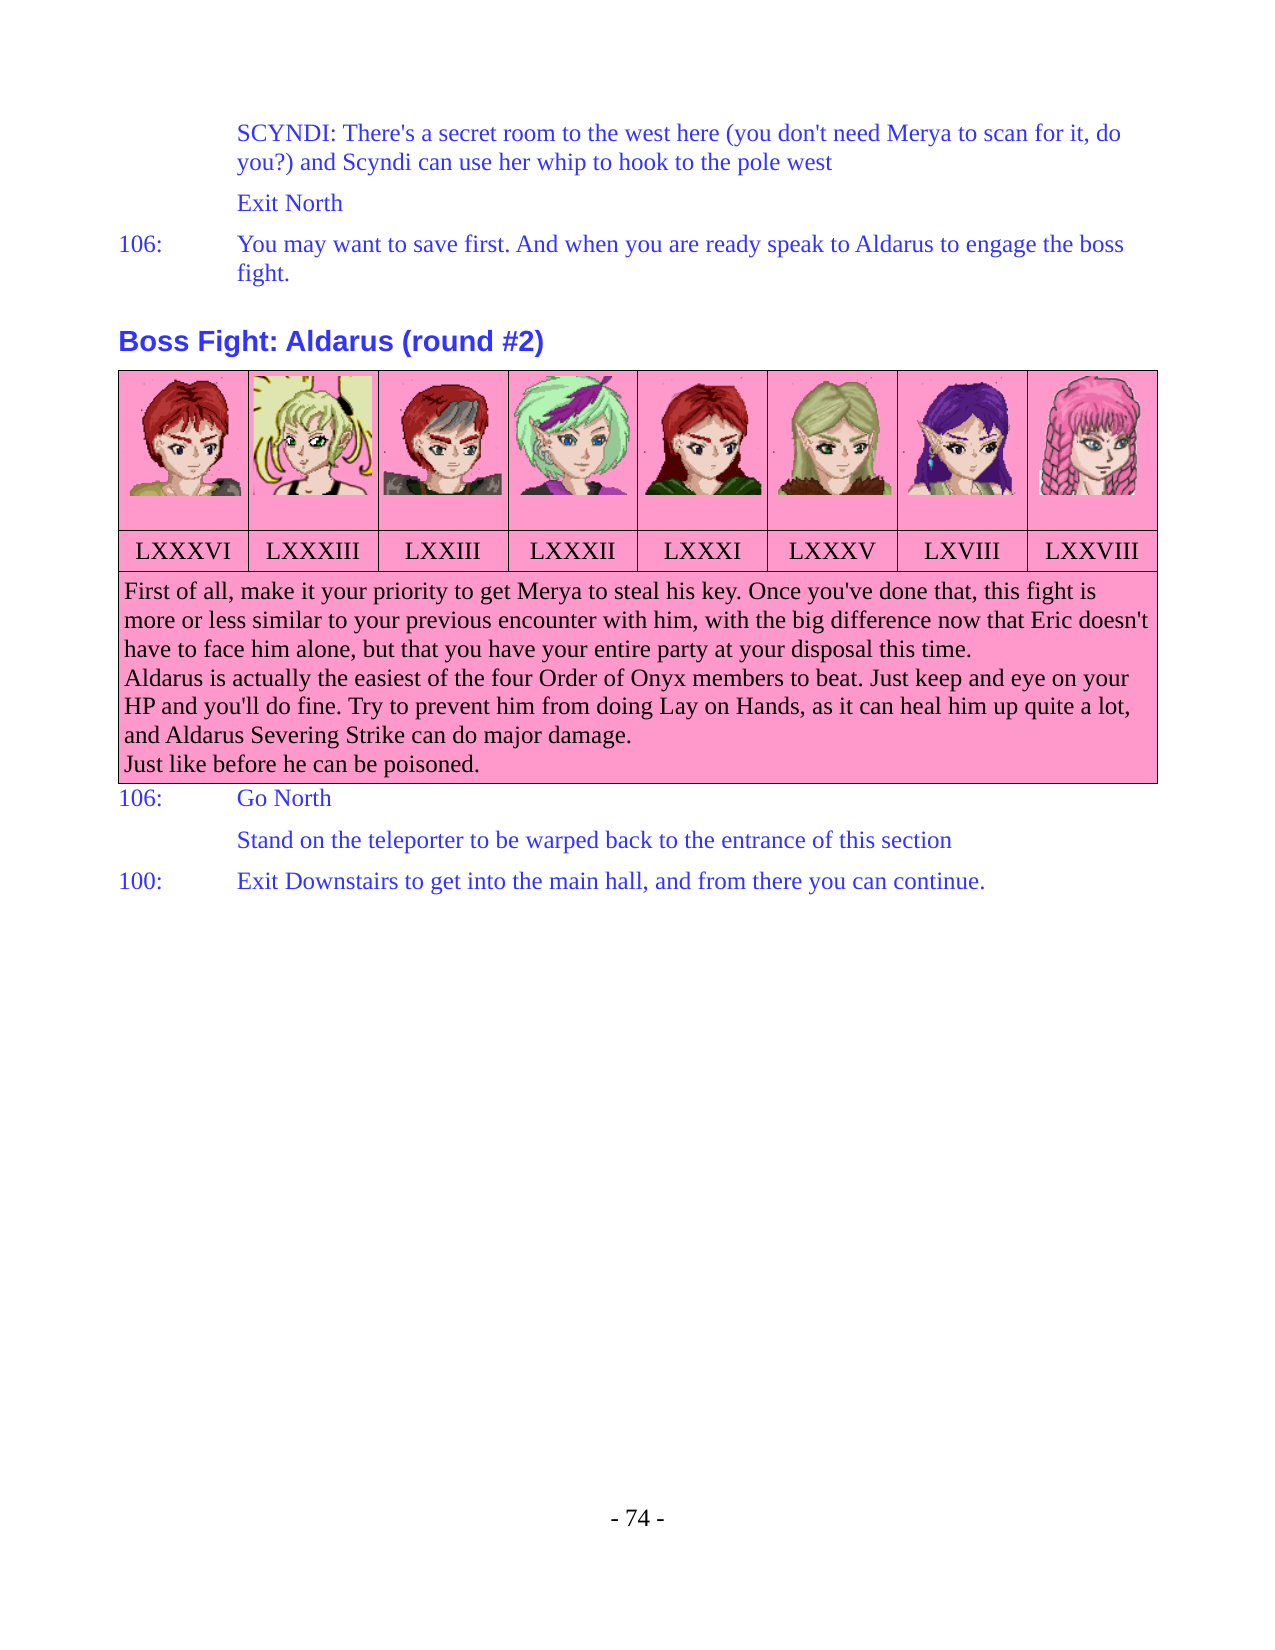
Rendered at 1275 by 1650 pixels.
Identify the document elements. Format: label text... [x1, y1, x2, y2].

text 106: Go North [118, 784, 1157, 812]
table_header [638, 371, 767, 530]
table_cell LXXXII [509, 531, 637, 571]
table_header [509, 495, 637, 530]
table_header [768, 495, 897, 530]
text 100: Exit Downstairs to get into the main hall, and from there you can continue. [118, 866, 1157, 895]
table_header [249, 495, 378, 530]
picture [383, 376, 502, 495]
text 106: You may want to save first. And when you are ready speak to Aldarus to engage the boss fight. [118, 229, 1157, 287]
text SCYNDI: There's a secret room to the west here (you don't need Merya to scan for it, do you?) and Scyndi can use her whip to hook to the pole west [118, 118, 1157, 176]
table_header [379, 495, 508, 530]
table_cell First of all, make it your priority to get Merya to steal his key. Once you've done that, this fight is more or less similar to your previous encounter with him, with the big difference now that Eric doesn't have to face him alone, but that you have your entire party at your disposal this time. Aldarus is actually the easiest of the four Order of Onyx members to beat. Just keep and eye on your HP and you'll do fine. Try to prevent him from doing Lay on Hands, as it can heal him up quite a lot, and Aldarus Severing Strike can do major damage. Just like before he can be poisoned. [119, 572, 1157, 783]
table_header [249, 371, 378, 494]
picture [253, 376, 372, 495]
subtitle Boss Fight: Aldarus (round #2) [118, 324, 1157, 358]
picture [513, 376, 632, 495]
table_cell LXXXIII [249, 531, 378, 571]
table_header [509, 371, 637, 494]
picture [643, 376, 762, 495]
table_header [898, 495, 1027, 530]
table_header [379, 371, 508, 494]
picture [772, 376, 892, 495]
table_cell LXVIII [898, 531, 1027, 571]
table_cell LXXXV [768, 531, 897, 571]
table_header [1028, 371, 1157, 530]
table_cell LXXXVI [119, 531, 248, 571]
table_cell LXXXI [638, 531, 767, 571]
picture [1032, 376, 1152, 495]
table_header [768, 371, 897, 494]
text Exit North [118, 188, 1157, 217]
picture [902, 376, 1022, 495]
table_header [898, 371, 1027, 494]
table_cell LXXIII [379, 531, 508, 571]
table_header [119, 371, 248, 530]
table_cell LXXVIII [1028, 531, 1157, 571]
text Stand on the teleporter to be warped back to the entrance of this section [118, 825, 1157, 853]
picture [124, 376, 242, 496]
